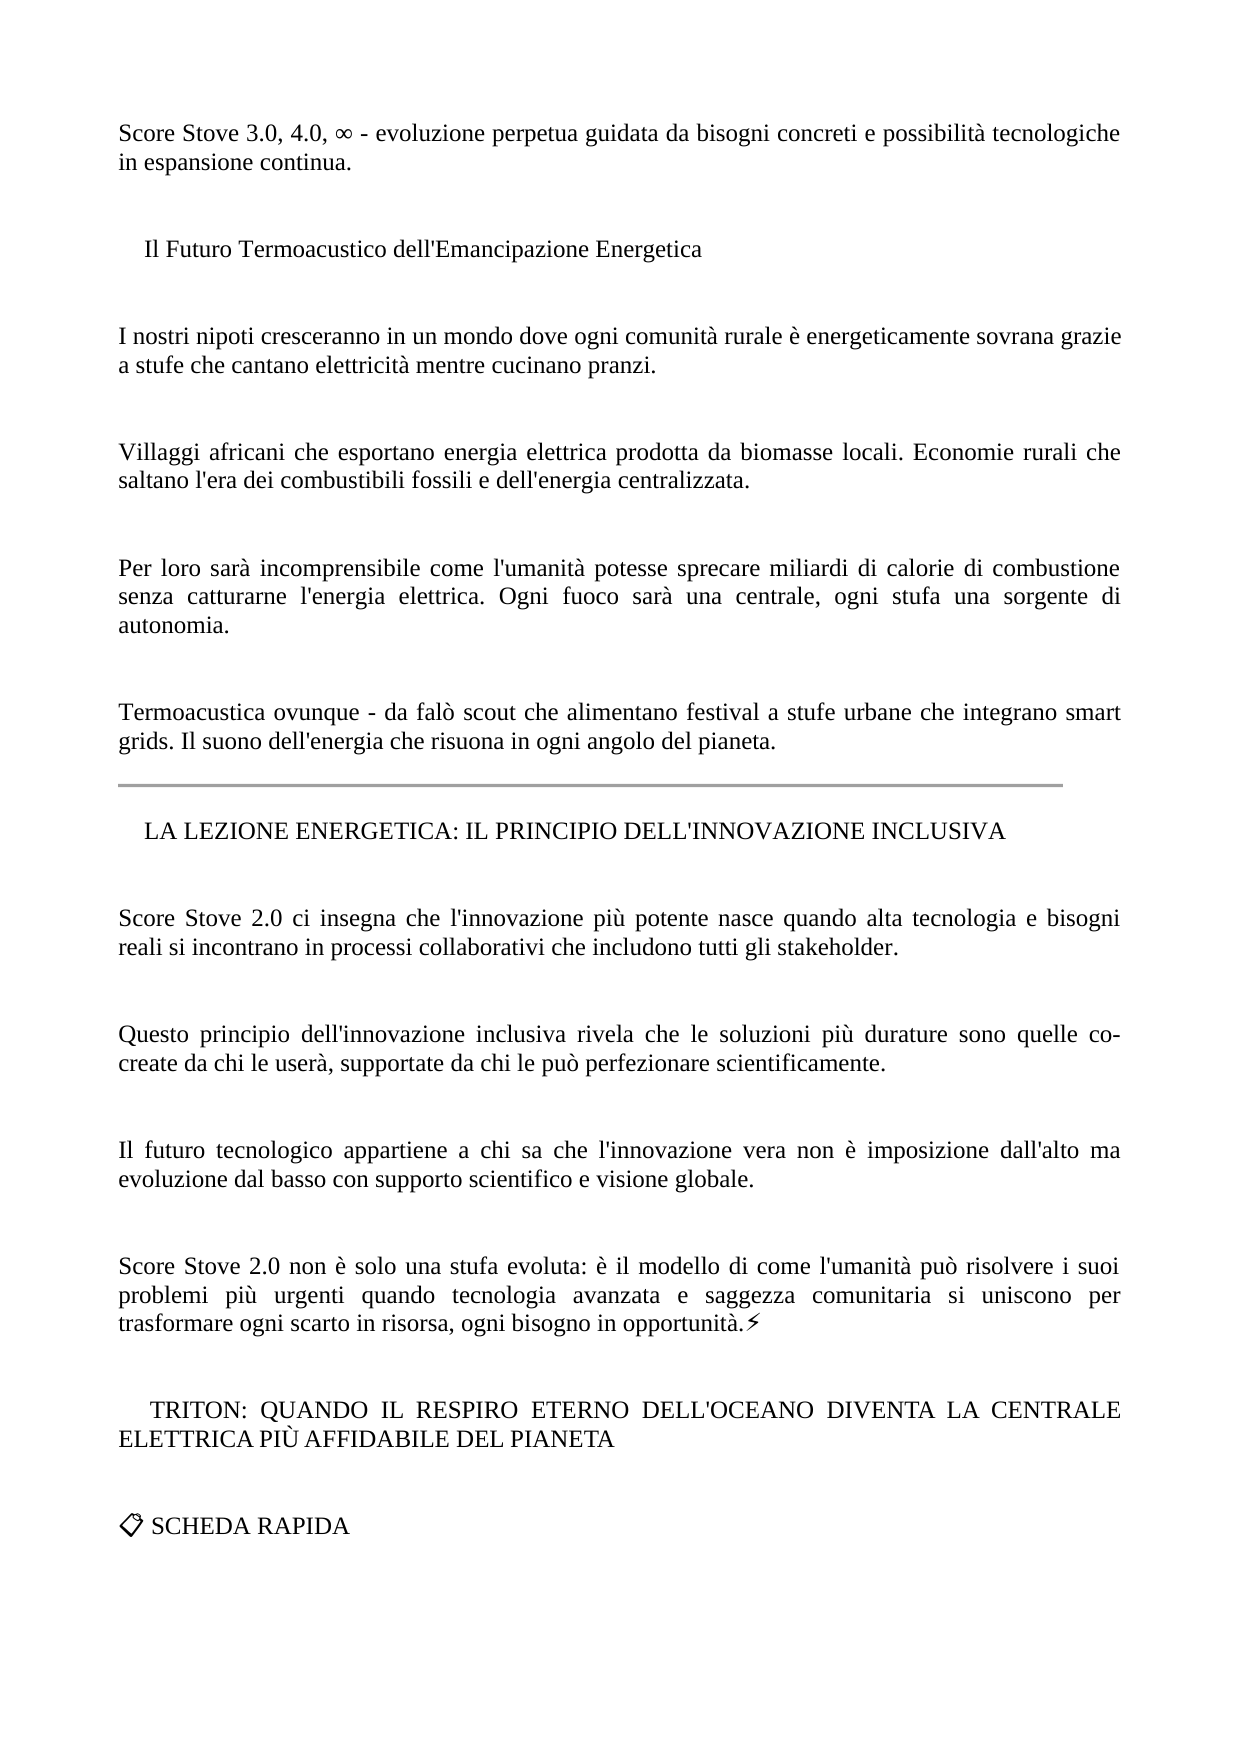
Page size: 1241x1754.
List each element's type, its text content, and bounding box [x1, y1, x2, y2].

text Termoacustica ovunque - da falò scout che alimentano festival a stufe urbane che integrano smart grids. Il suono dell'energia che risuona in ogni angolo del pianeta. [118, 697, 1122, 755]
subtitle 🚀 Il Futuro Termoacustico dell'Emancipazione Energetica [118, 234, 1122, 263]
text Villaggi africani che esportano energia elettrica prodotta da biomasse locali. Economie rurali che saltano l'era dei combustibili fossili e dell'energia centralizzata. [118, 437, 1122, 494]
subtitle 🌊 TRITON: QUANDO IL RESPIRO ETERNO DELL'OCEANO DIVENTA LA CENTRALE ELETTRICA PIÙ AFFIDABILE DEL PIANETA [118, 1396, 1122, 1453]
text Questo principio dell'innovazione inclusiva rivela che le soluzioni più durature sono quelle co-create da chi le userà, supportate da chi le può perfezionare scientificamente. [118, 1019, 1122, 1077]
text Score Stove 2.0 ci insegna che l'innovazione più potente nasce quando alta tecnologia e bisogni reali si incontrano in processi collaborativi che includono tutti gli stakeholder. [118, 903, 1122, 961]
text Score Stove 3.0, 4.0, ∞ - evoluzione perpetua guidata da bisogni concreti e possibilità tecnologiche in espansione continua. [118, 118, 1122, 176]
text I nostri nipoti cresceranno in un mondo dove ogni comunità rurale è energeticamente sovrana grazie a stufe che cantano elettricità mentre cucinano pranzi. [118, 321, 1122, 378]
text Per loro sarà incomprensibile come l'umanità potesse sprecare miliardi di calorie di combustione senza catturarne l'energia elettrica. Ogni fuoco sarà una centrale, ogni stufa una sorgente di autonomia. [118, 553, 1122, 639]
subtitle 📋 SCHEDA RAPIDA [118, 1511, 1122, 1540]
subtitle 🎯 LA LEZIONE ENERGETICA: IL PRINCIPIO DELL'INNOVAZIONE INCLUSIVA [118, 816, 1122, 845]
text Score Stove 2.0 non è solo una stufa evoluta: è il modello di come l'umanità può risolvere i suoi problemi più urgenti quando tecnologia avanzata e saggezza comunitaria si uniscono per trasformare ogni scarto in risorsa, ogni bisogno in opportunità.🔥🎵⚡ [118, 1251, 1122, 1337]
text Il futuro tecnologico appartiene a chi sa che l'innovazione vera non è imposizione dall'alto ma evoluzione dal basso con supporto scientifico e visione globale. [118, 1135, 1122, 1193]
